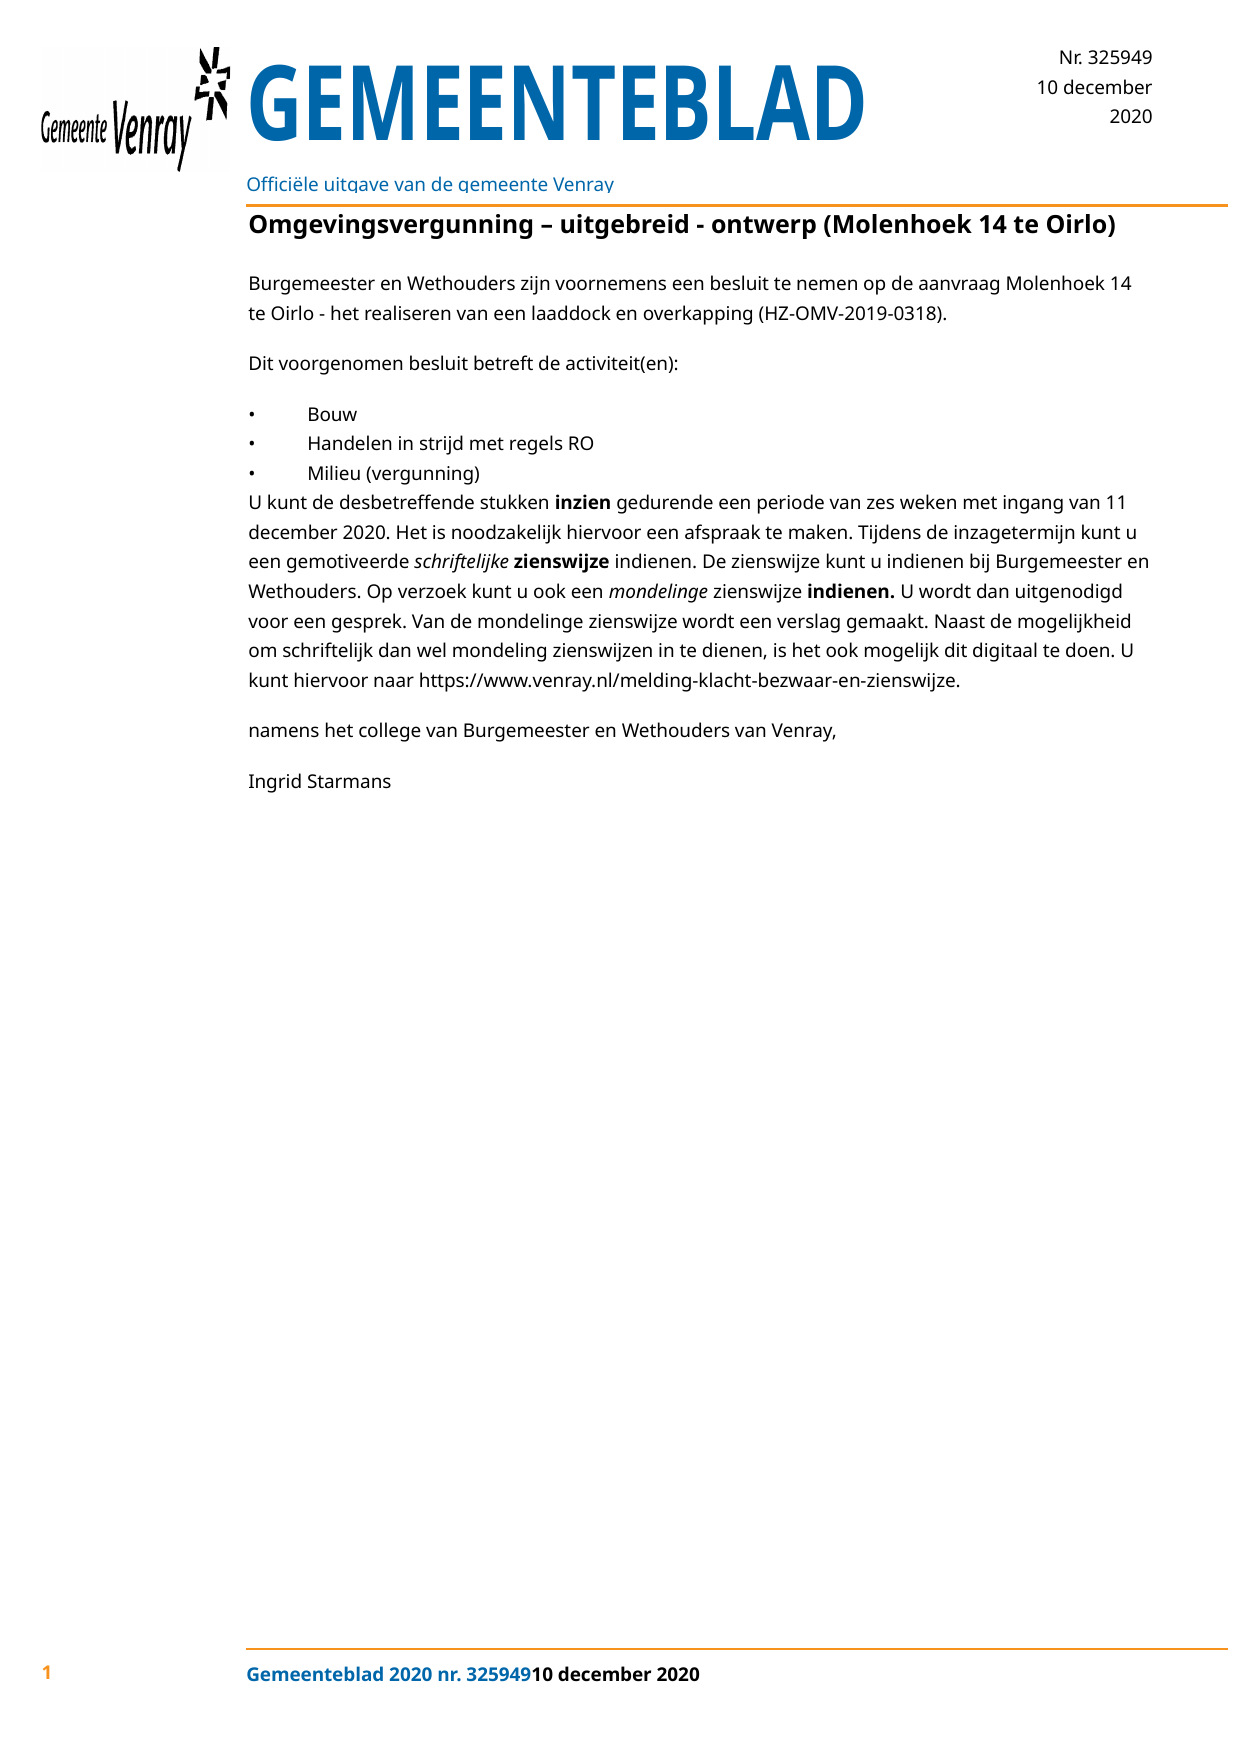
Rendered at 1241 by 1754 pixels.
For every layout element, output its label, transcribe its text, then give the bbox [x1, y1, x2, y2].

list Bouw [248, 401, 1152, 426]
text U kunt de desbetreffende stukken inzien gedurende een periode van zes weken met ingang van 11 december 2020. Het is noodzakelijk hiervoor een afspraak te maken. Tijdens de inzagetermijn kunt u een gemotiveerde schriftelijke zienswijze indienen. De zienswijze kunt u indienen bij Burgemeester en Wethouders. Op verzoek kunt u ook een mondelinge zienswijze indienen. U wordt dan uitgenodigd voor een gesprek. Van de mondelinge zienswijze wordt een verslag gemaakt. Naast de mogelijkheid om schriftelijk dan wel mondeling zienswijzen in te dienen, is het ook mogelijk dit digitaal te doen. U kunt hiervoor naar https://www.venray.nl/melding-klacht-bezwaar-en-zienswijze. [248, 489, 1152, 693]
picture [41, 47, 231, 172]
text Ingrid Starmans [248, 768, 1152, 793]
text Burgemeester en Wethouders zijn voornemens een besluit te nemen op de aanvraag Molenhoek 14 te Oirlo - het realiseren van een laaddock en overkapping (HZ-OMV-2019-0318). [248, 270, 1152, 326]
text namens het college van Burgemeester en Wethouders van Venray, [248, 717, 1152, 743]
list Handelen in strijd met regels RO [248, 430, 1152, 456]
list Milieu (vergunning) [248, 460, 1152, 486]
text Omgevingsvergunning – uitgebreid - ontwerp (Molenhoek 14 te Oirlo) [248, 207, 1152, 241]
text Dit voorgenomen besluit betreft de activiteit(en): [248, 350, 1152, 376]
